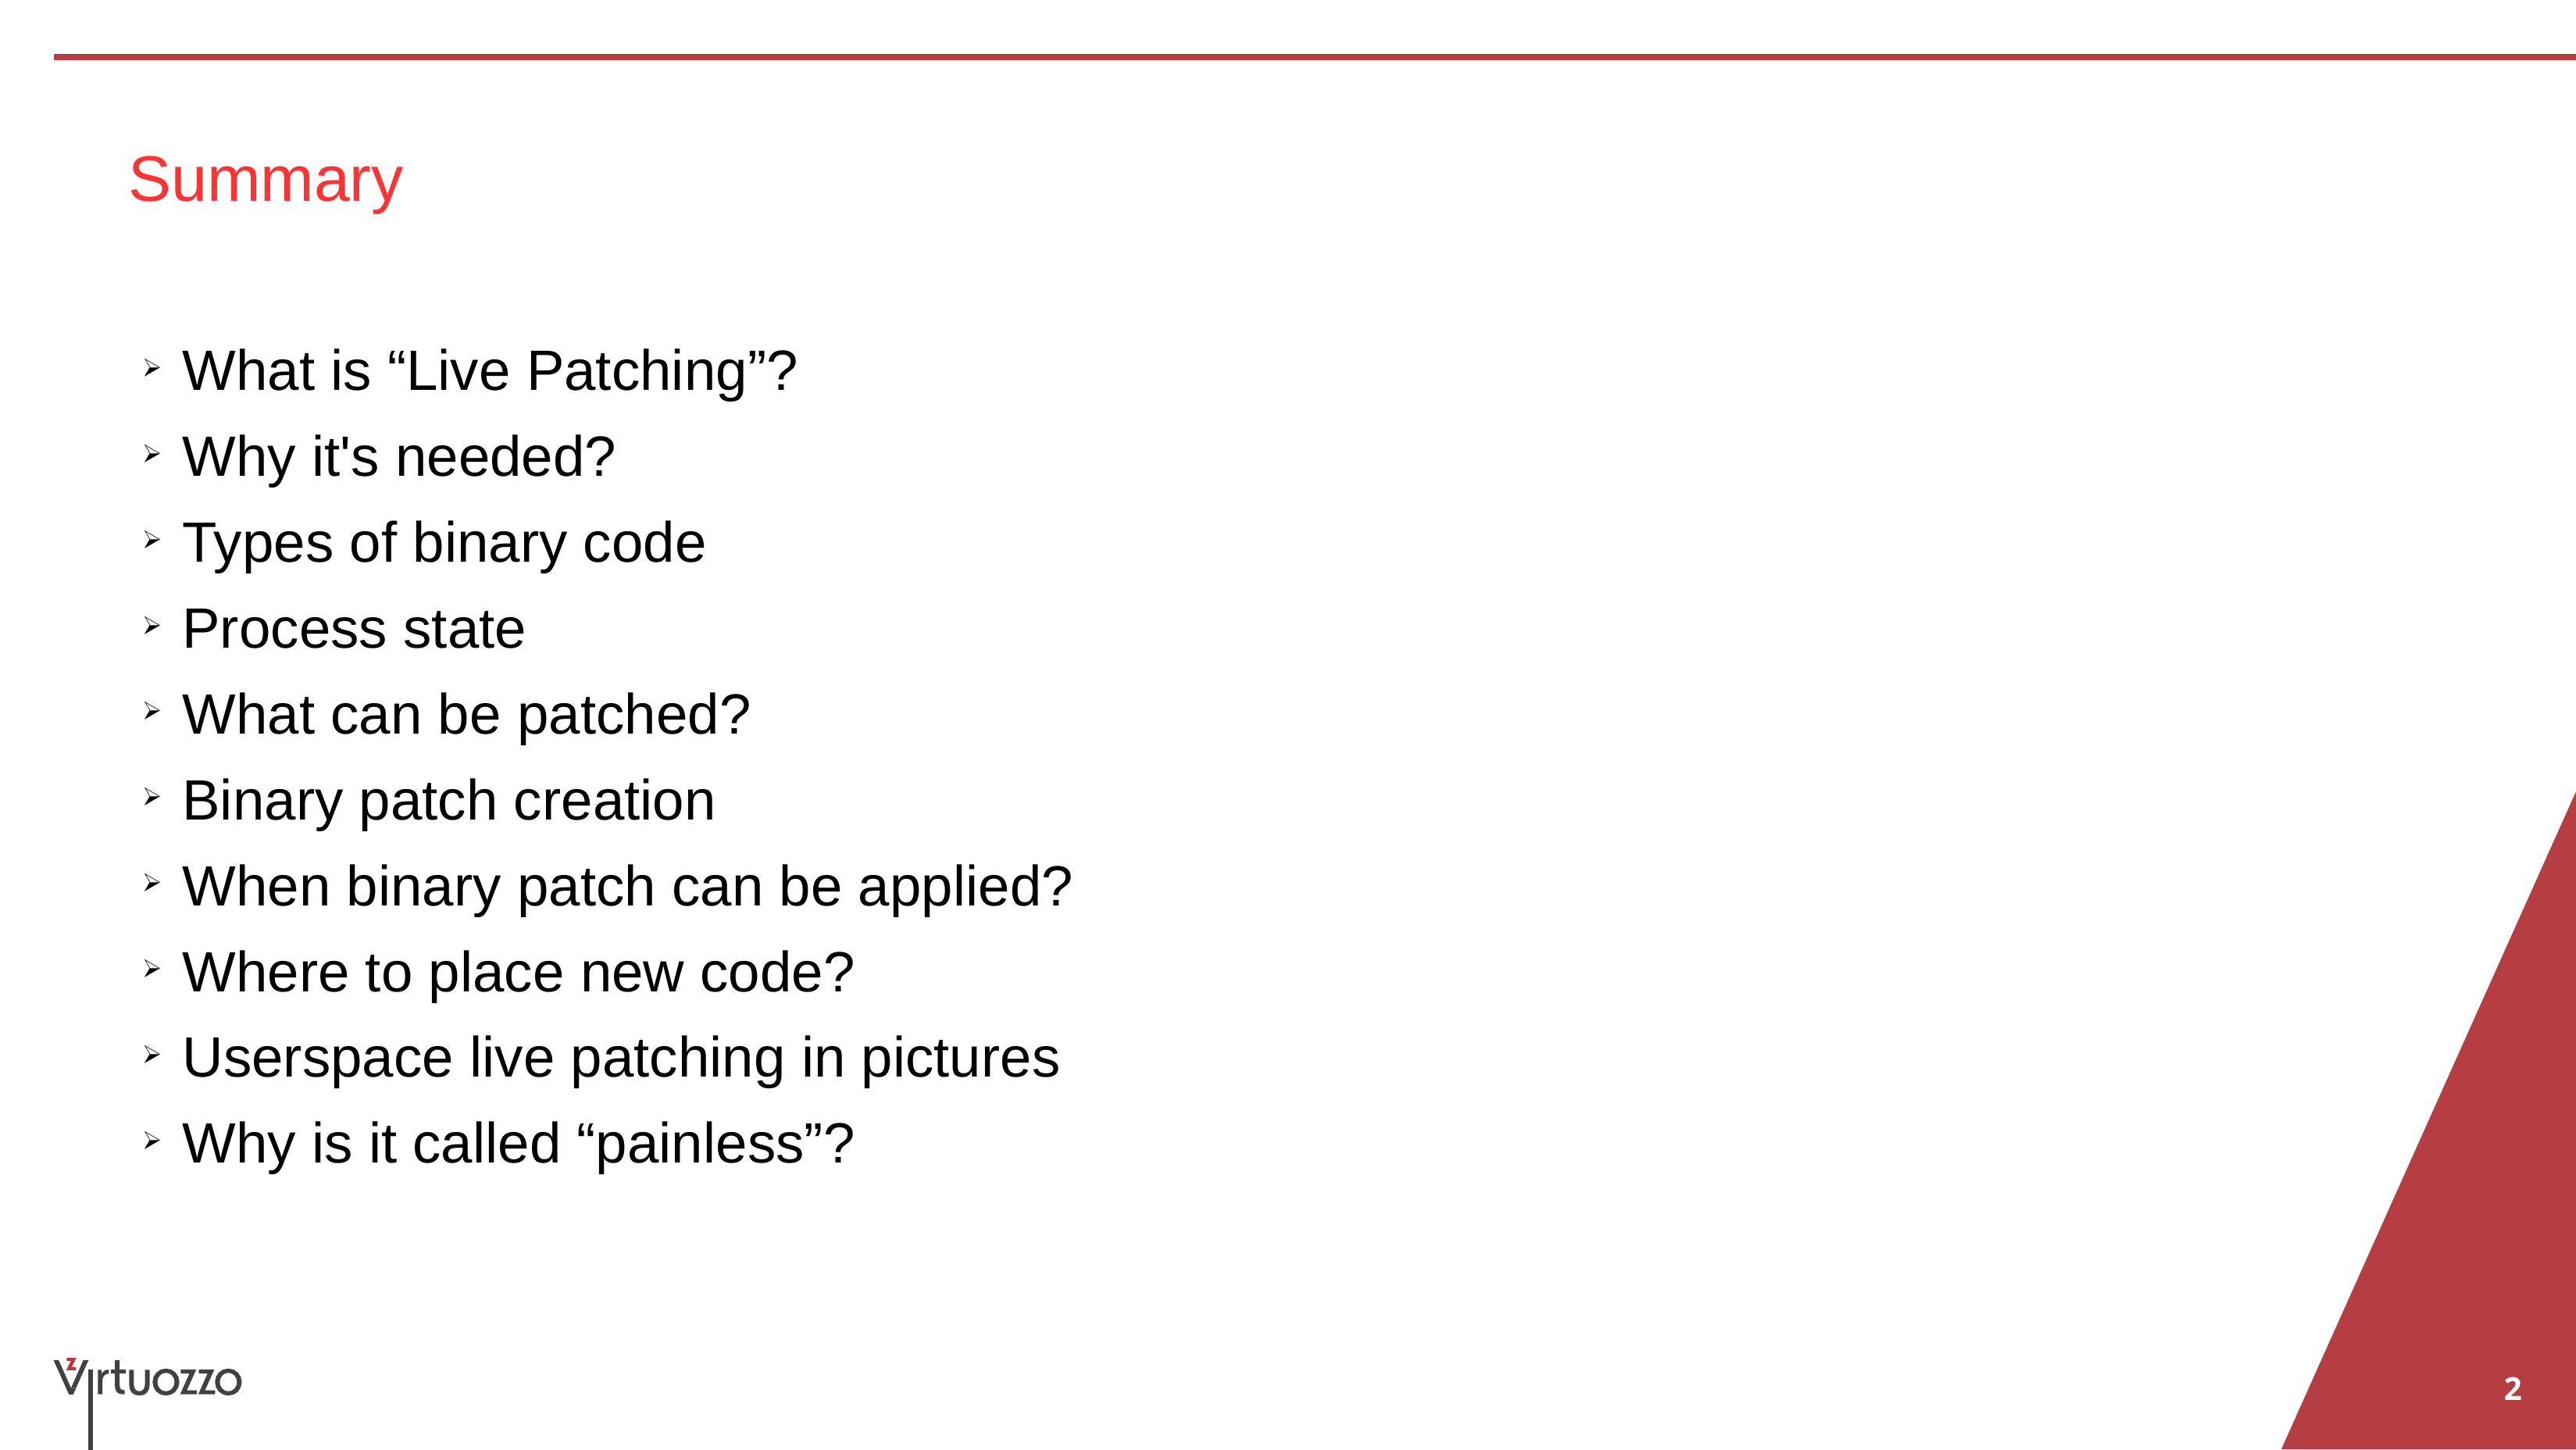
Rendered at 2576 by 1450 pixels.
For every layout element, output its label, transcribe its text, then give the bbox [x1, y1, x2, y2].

list What is “Live Patching”? Why it's needed? Types of binary code Process state What can be patched? Binary patch creation When binary patch can be applied? Where to place new code? Userspace live patching in pictures Why is it called “painless”? [128, 339, 2447, 1180]
title Summary [128, 57, 2447, 300]
